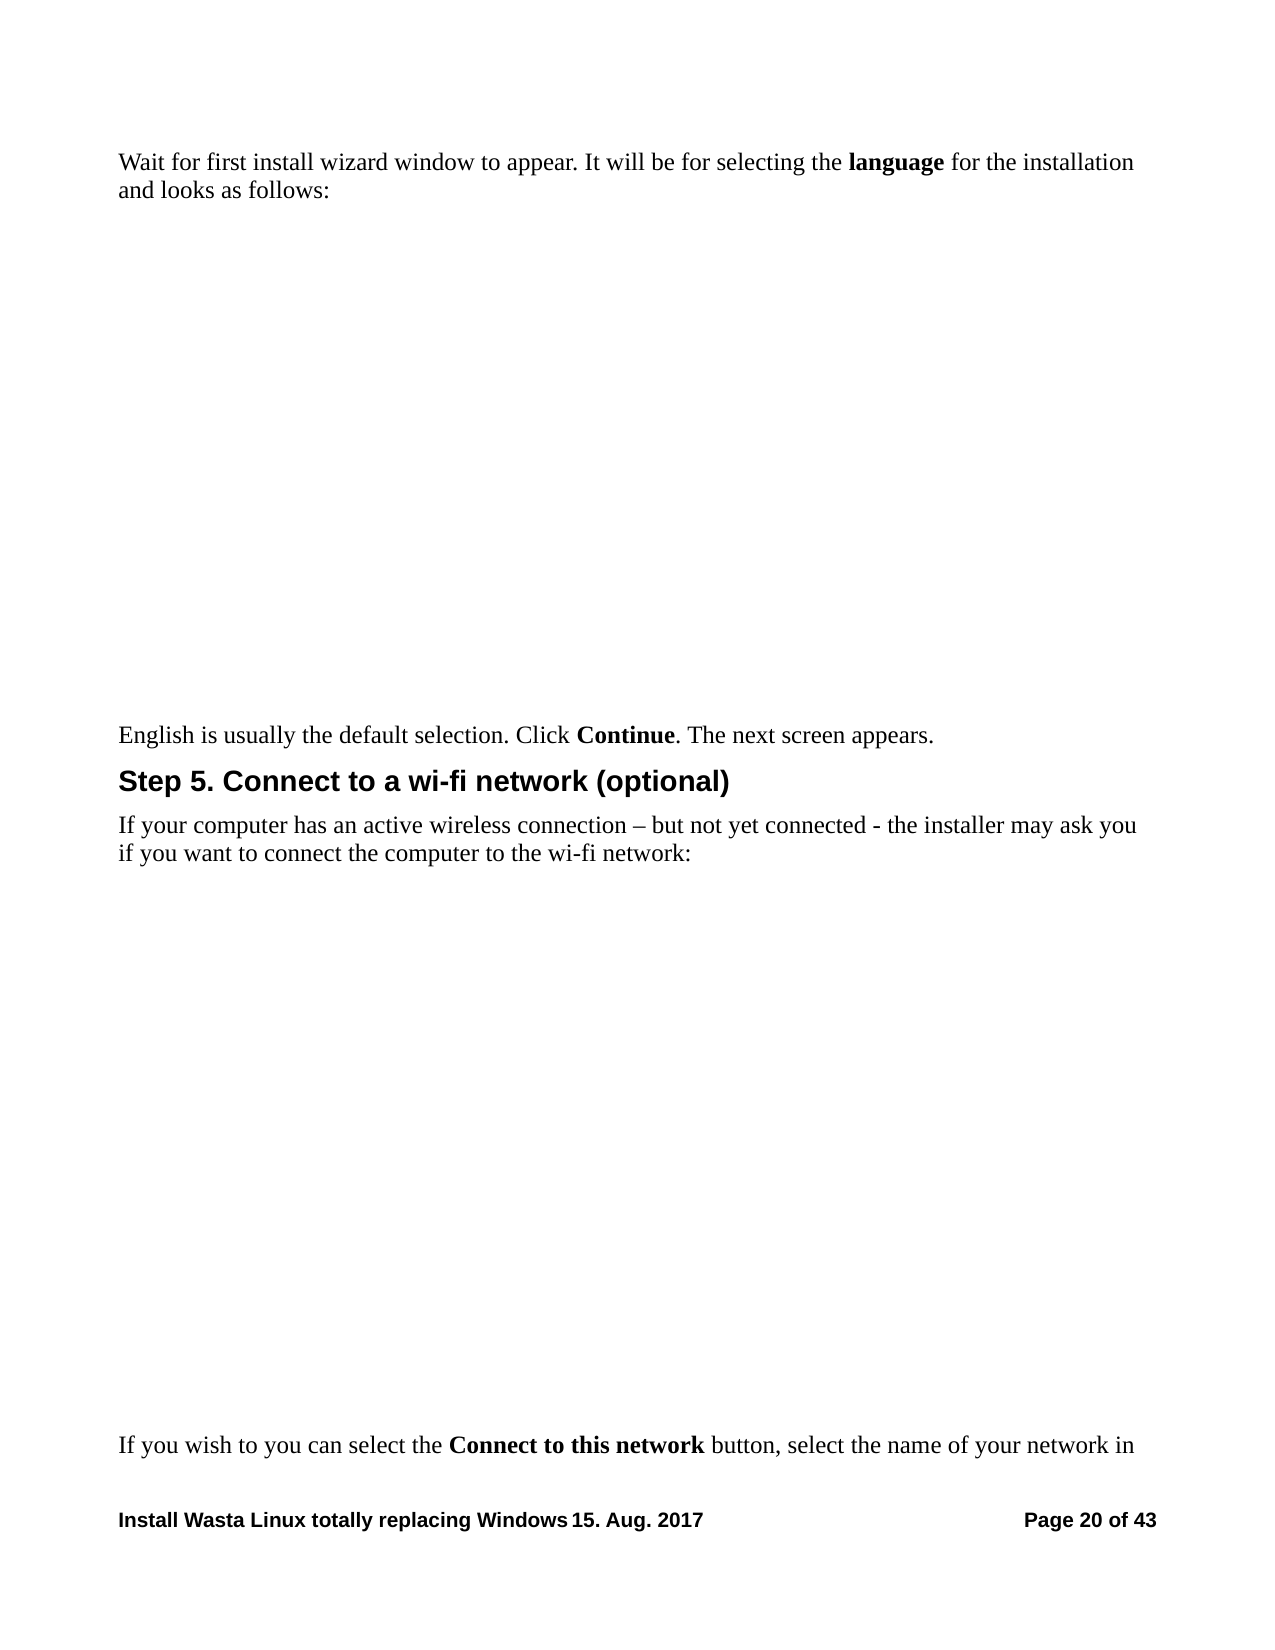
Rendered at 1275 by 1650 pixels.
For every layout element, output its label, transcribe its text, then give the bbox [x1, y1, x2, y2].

text English is usually the default selection. Click Continue. The next screen appears. [118, 720, 1157, 749]
text Wait for first install wizard window to appear. It will be for selecting the language for the installation and looks as follows: [118, 147, 1157, 204]
subtitle Step 5. Connect to a wi-fi network (optional) [118, 763, 1157, 797]
text If you wish to you can select the Connect to this network button, select the name of your network in [118, 1430, 1157, 1459]
text If your computer has an active wireless connection – but not yet connected - the installer may ask you if you want to connect the computer to the wi-fi network: [118, 810, 1157, 867]
